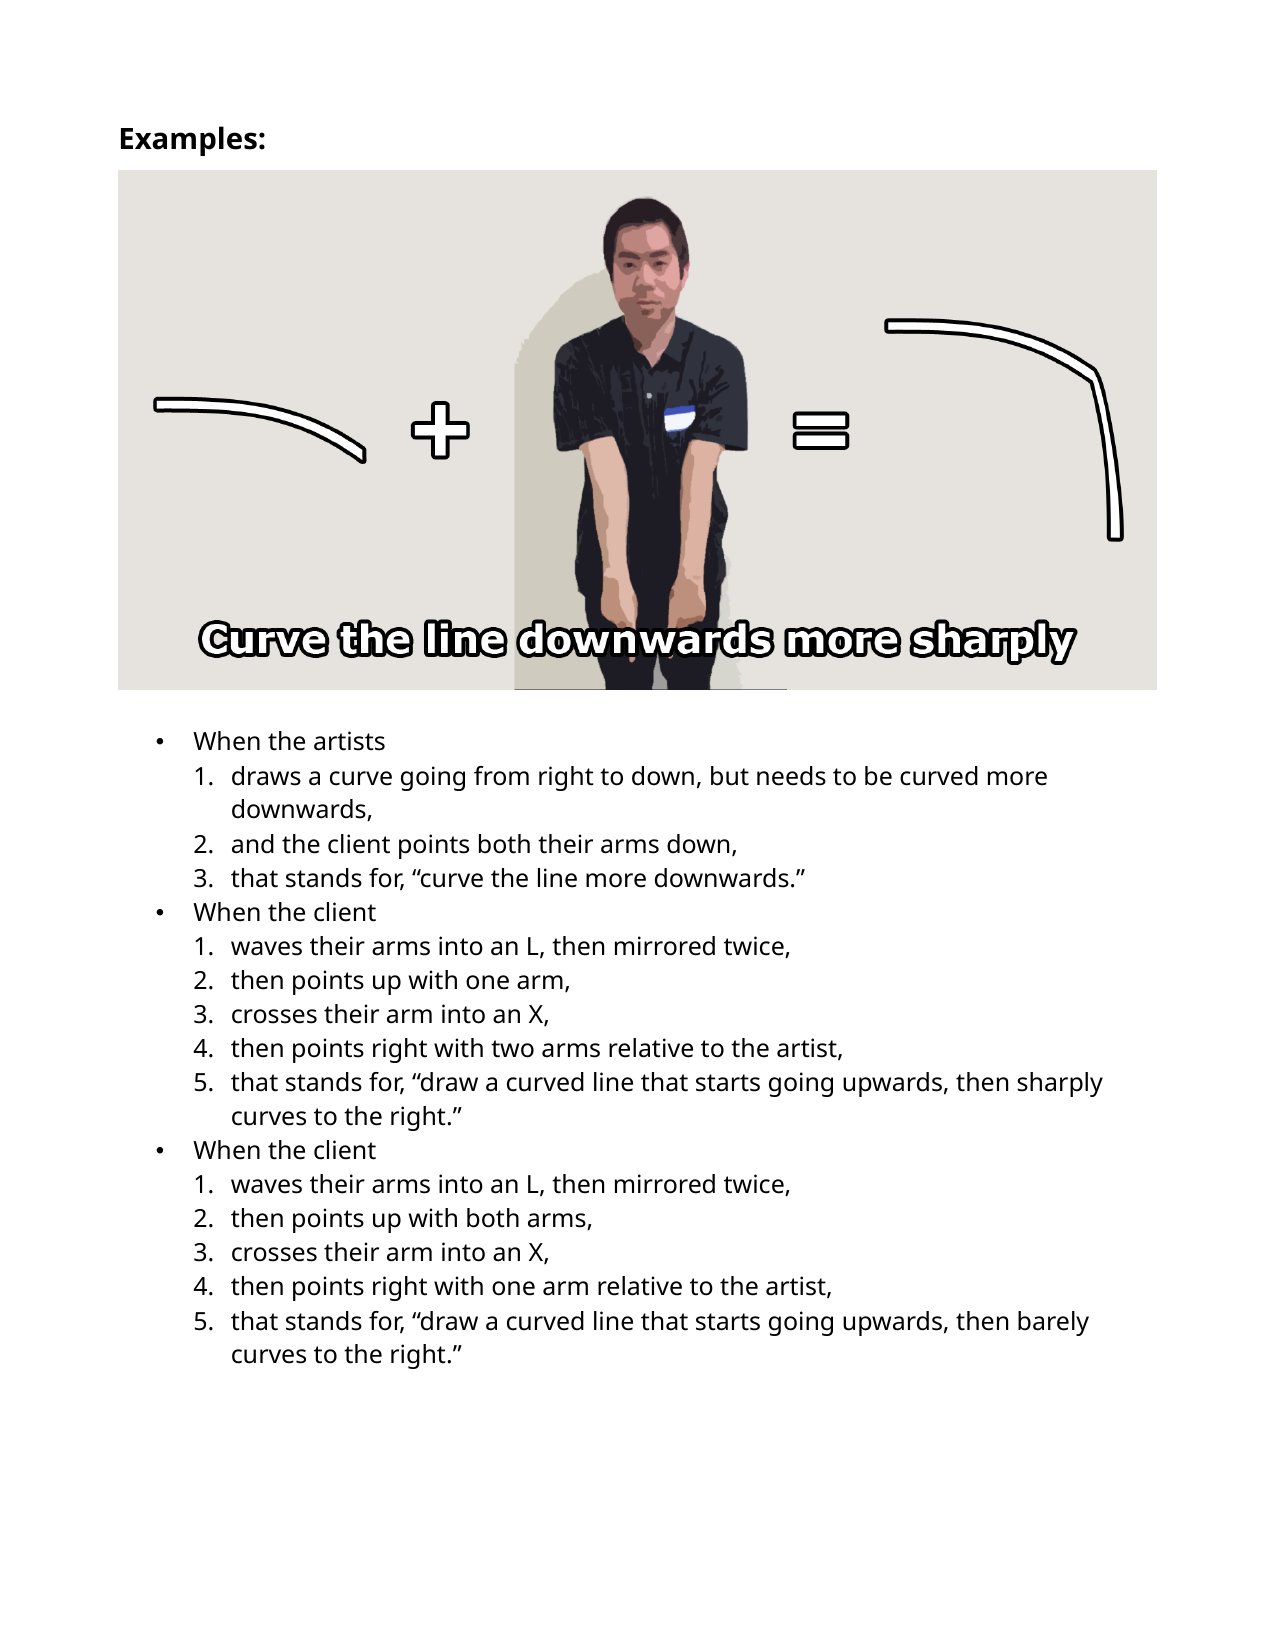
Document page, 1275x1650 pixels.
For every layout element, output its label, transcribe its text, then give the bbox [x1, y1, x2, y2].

list draws a curve going from right to down, but needs to be curved more downwards, [193, 758, 1157, 826]
subtitle Examples: [118, 118, 1157, 158]
list When the client [156, 1133, 1157, 1167]
list and the client points both their arms down, [193, 826, 1157, 860]
list When the client [156, 894, 1157, 928]
list crosses their arm into an X, [193, 1235, 1157, 1269]
list then points right with two arms relative to the artist, [193, 1031, 1157, 1065]
list waves their arms into an L, then mirrored twice, [193, 928, 1157, 962]
list then points up with one arm, [193, 962, 1157, 997]
picture [118, 170, 1157, 690]
list waves their arms into an L, then mirrored twice, [193, 1167, 1157, 1201]
list then points right with one arm relative to the artist, [193, 1269, 1157, 1303]
list that stands for, “curve the line more downwards.” [193, 860, 1157, 894]
list When the artists [156, 724, 1157, 758]
list crosses their arm into an X, [193, 997, 1157, 1031]
list that stands for, “draw a curved line that starts going upwards, then sharply curves to the right.” [193, 1065, 1157, 1133]
list that stands for, “draw a curved line that starts going upwards, then barely curves to the right.” [193, 1303, 1157, 1371]
list then points up with both arms, [193, 1201, 1157, 1235]
